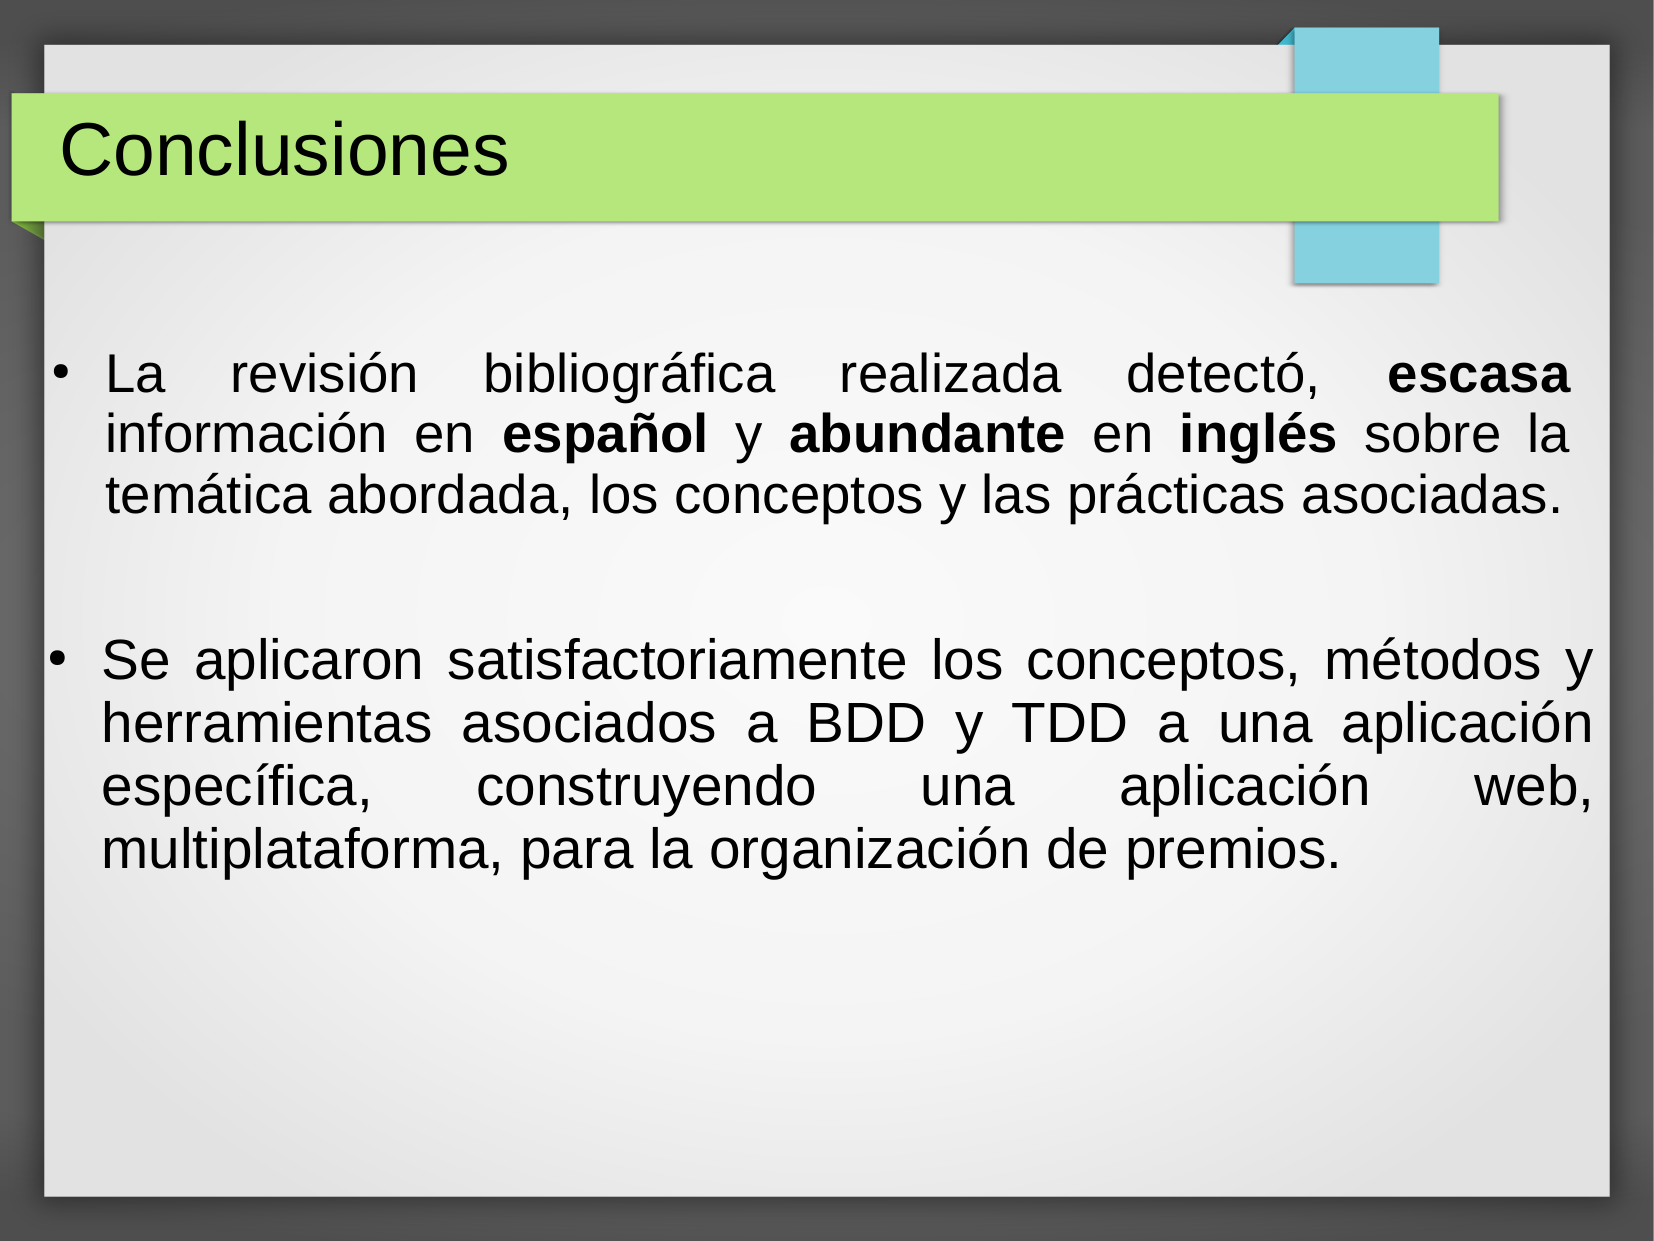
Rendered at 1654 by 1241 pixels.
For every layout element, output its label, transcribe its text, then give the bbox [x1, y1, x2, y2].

text_box Se aplicaron satisfactoriamente los conceptos, métodos y herramientas asociados a BDD y TDD a una aplicación específica, construyendo una aplicación web, multiplataforma, para la organización de premios. [41, 627, 1595, 886]
list La revisión bibliográfica realizada detectó, escasa información en español y abundante en inglés sobre la temática abordada, los conceptos y las prácticas asociadas. [47, 342, 1571, 544]
picture [0, 0, 1654, 1241]
title Conclusiones [59, 97, 1489, 201]
